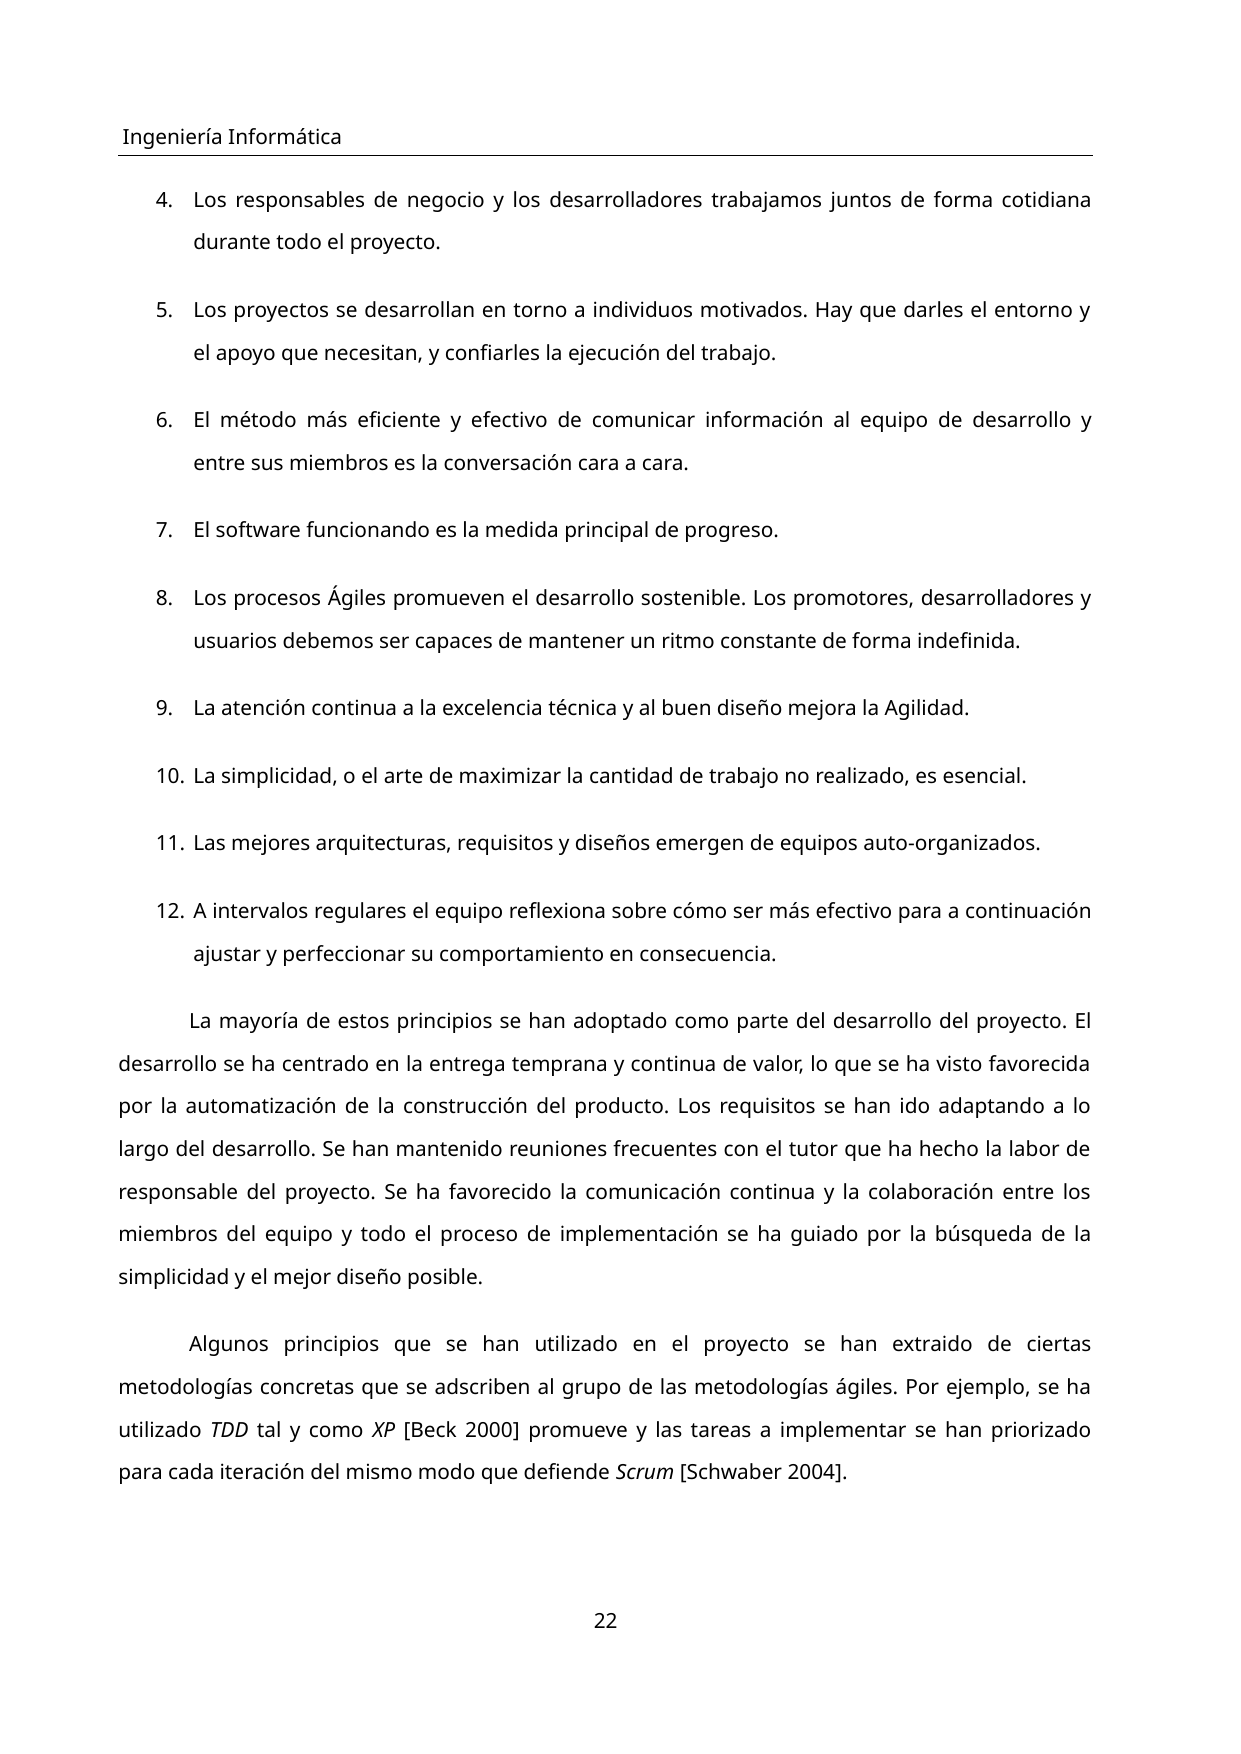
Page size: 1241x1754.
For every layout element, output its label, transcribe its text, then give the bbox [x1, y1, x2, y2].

list Las mejores arquitecturas, requisitos y diseños emergen de equipos auto-organizados. [156, 828, 1093, 857]
list La atención continua a la excelencia técnica y al buen diseño mejora la Agilidad. [156, 693, 1093, 722]
list La simplicidad, o el arte de maximizar la cantidad de trabajo no realizado, es esencial. [156, 761, 1093, 789]
list Los procesos Ágiles promueven el desarrollo sostenible. Los promotores, desarrolladores y usuarios debemos ser capaces de mantener un ritmo constante de forma indefinida. [156, 583, 1093, 654]
text Algunos principios que se han utilizado en el proyecto se han extraido de ciertas metodologías concretas que se adscriben al grupo de las metodologías ágiles. Por ejemplo, se ha utilizado TDD tal y como XP [Beck 2000] promueve y las tareas a implementar se han priorizado para cada iteración del mismo modo que defiende Scrum [Schwaber 2004]. [118, 1329, 1093, 1486]
list Los responsables de negocio y los desarrolladores trabajamos juntos de forma cotidiana durante todo el proyecto. [156, 185, 1093, 256]
text La mayoría de estos principios se han adoptado como parte del desarrollo del proyecto. El desarrollo se ha centrado en la entrega temprana y continua de valor, lo que se ha visto favorecida por la automatización de la construcción del producto. Los requisitos se han ido adaptando a lo largo del desarrollo. Se han mantenido reuniones frecuentes con el tutor que ha hecho la labor de responsable del proyecto. Se ha favorecido la comunicación continua y la colaboración entre los miembros del equipo y todo el proceso de implementación se ha guiado por la búsqueda de la simplicidad y el mejor diseño posible. [118, 1006, 1093, 1290]
list El método más eficiente y efectivo de comunicar información al equipo de desarrollo y entre sus miembros es la conversación cara a cara. [156, 405, 1093, 476]
list Los proyectos se desarrollan en torno a individuos motivados. Hay que darles el entorno y el apoyo que necesitan, y confiarles la ejecución del trabajo. [156, 295, 1093, 366]
list El software funcionando es la medida principal de progreso. [156, 516, 1093, 544]
list A intervalos regulares el equipo reflexiona sobre cómo ser más efectivo para a continuación ajustar y perfeccionar su comportamiento en consecuencia. [156, 896, 1093, 967]
